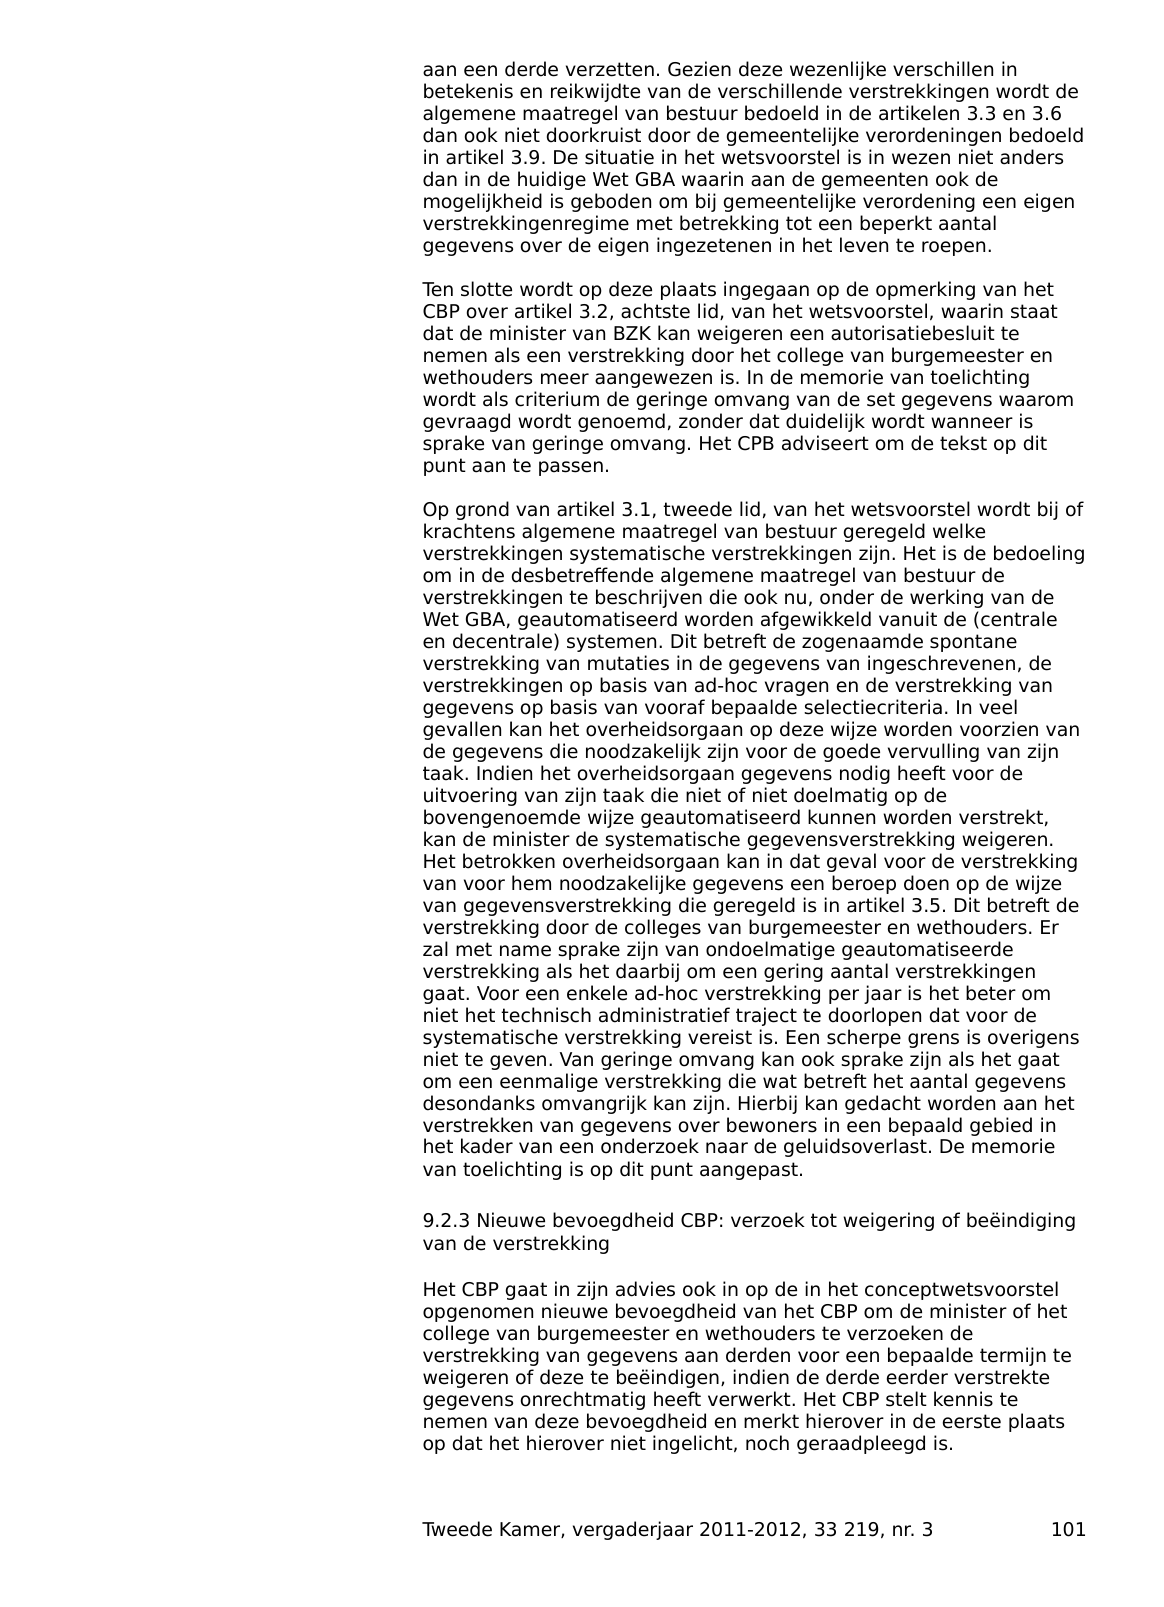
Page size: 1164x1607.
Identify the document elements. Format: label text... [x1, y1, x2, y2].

text Op grond van artikel 3.1, tweede lid, van het wetsvoorstel wordt bij of krachtens algemene maatregel van bestuur geregeld welke verstrekkingen systematische verstrekkingen zijn. Het is de bedoeling om in de desbetreffende algemene maatregel van bestuur de verstrekkingen te beschrijven die ook nu, onder de werking van de Wet GBA, geautomatiseerd worden afgewikkeld vanuit de (centrale en decentrale) systemen. Dit betreft de zogenaamde spontane verstrekking van mutaties in de gegevens van ingeschrevenen, de verstrekkingen op basis van ad-hoc vragen en de verstrekking van gegevens op basis van vooraf bepaalde selectiecriteria. In veel gevallen kan het overheidsorgaan op deze wijze worden voorzien van de gegevens die noodzakelijk zijn voor de goede vervulling van zijn taak. Indien het overheidsorgaan gegevens nodig heeft voor de uitvoering van zijn taak die niet of niet doelmatig op de bovengenoemde wijze geautomatiseerd kunnen worden verstrekt, kan de minister de systematische gegevensverstrekking weigeren. Het betrokken overheidsorgaan kan in dat geval voor de verstrekking van voor hem noodzakelijke gegevens een beroep doen op de wijze van gegevensverstrekking die geregeld is in artikel 3.5. Dit betreft de verstrekking door de colleges van burgemeester en wethouders. Er zal met name sprake zijn van ondoelmatige geautomatiseerde verstrekking als het daarbij om een gering aantal verstrekkingen gaat. Voor een enkele ad-hoc verstrekking per jaar is het beter om niet het technisch administratief traject te doorlopen dat voor de systematische verstrekking vereist is. Een scherpe grens is overigens niet te geven. Van geringe omvang kan ook sprake zijn als het gaat om een eenmalige verstrekking die wat betreft het aantal gegevens desondanks omvangrijk kan zijn. Hierbij kan gedacht worden aan het verstrekken van gegevens over bewoners in een bepaald gebied in het kader van een onderzoek naar de geluidsoverlast. De memorie van toelichting is op dit punt aangepast. [422, 499, 1087, 1180]
text Ten slotte wordt op deze plaats ingegaan op de opmerking van het CBP over artikel 3.2, achtste lid, van het wetsvoorstel, waarin staat dat de minister van BZK kan weigeren een autorisatiebesluit te nemen als een verstrekking door het college van burgemeester en wethouders meer aangewezen is. In de memorie van toelichting wordt als criterium de geringe omvang van de set gegevens waarom gevraagd wordt genoemd, zonder dat duidelijk wordt wanneer is sprake van geringe omvang. Het CPB adviseert om de tekst op dit punt aan te passen. [422, 279, 1087, 477]
subtitle 9.2.3 Nieuwe bevoegdheid CBP: verzoek tot weigering of beëindiging van de verstrekking [422, 1210, 1087, 1254]
text aan een derde verzetten. Gezien deze wezenlijke verschillen in betekenis en reikwijdte van de verschillende verstrekkingen wordt de algemene maatregel van bestuur bedoeld in de artikelen 3.3 en 3.6 dan ook niet doorkruist door de gemeentelijke verordeningen bedoeld in artikel 3.9. De situatie in het wetsvoorstel is in wezen niet anders dan in de huidige Wet GBA waarin aan de gemeenten ook de mogelijkheid is geboden om bij gemeentelijke verordening een eigen verstrekkingenregime met betrekking tot een beperkt aantal gegevens over de eigen ingezetenen in het leven te roepen. [422, 59, 1087, 257]
text Het CBP gaat in zijn advies ook in op de in het conceptwetsvoorstel opgenomen nieuwe bevoegdheid van het CBP om de minister of het college van burgemeester en wethouders te verzoeken de verstrekking van gegevens aan derden voor een bepaalde termijn te weigeren of deze te beëindigen, indien de derde eerder verstrekte gegevens onrechtmatig heeft verwerkt. Het CBP stelt kennis te nemen van deze bevoegdheid en merkt hierover in de eerste plaats op dat het hierover niet ingelicht, noch geraadpleegd is. [422, 1279, 1087, 1455]
